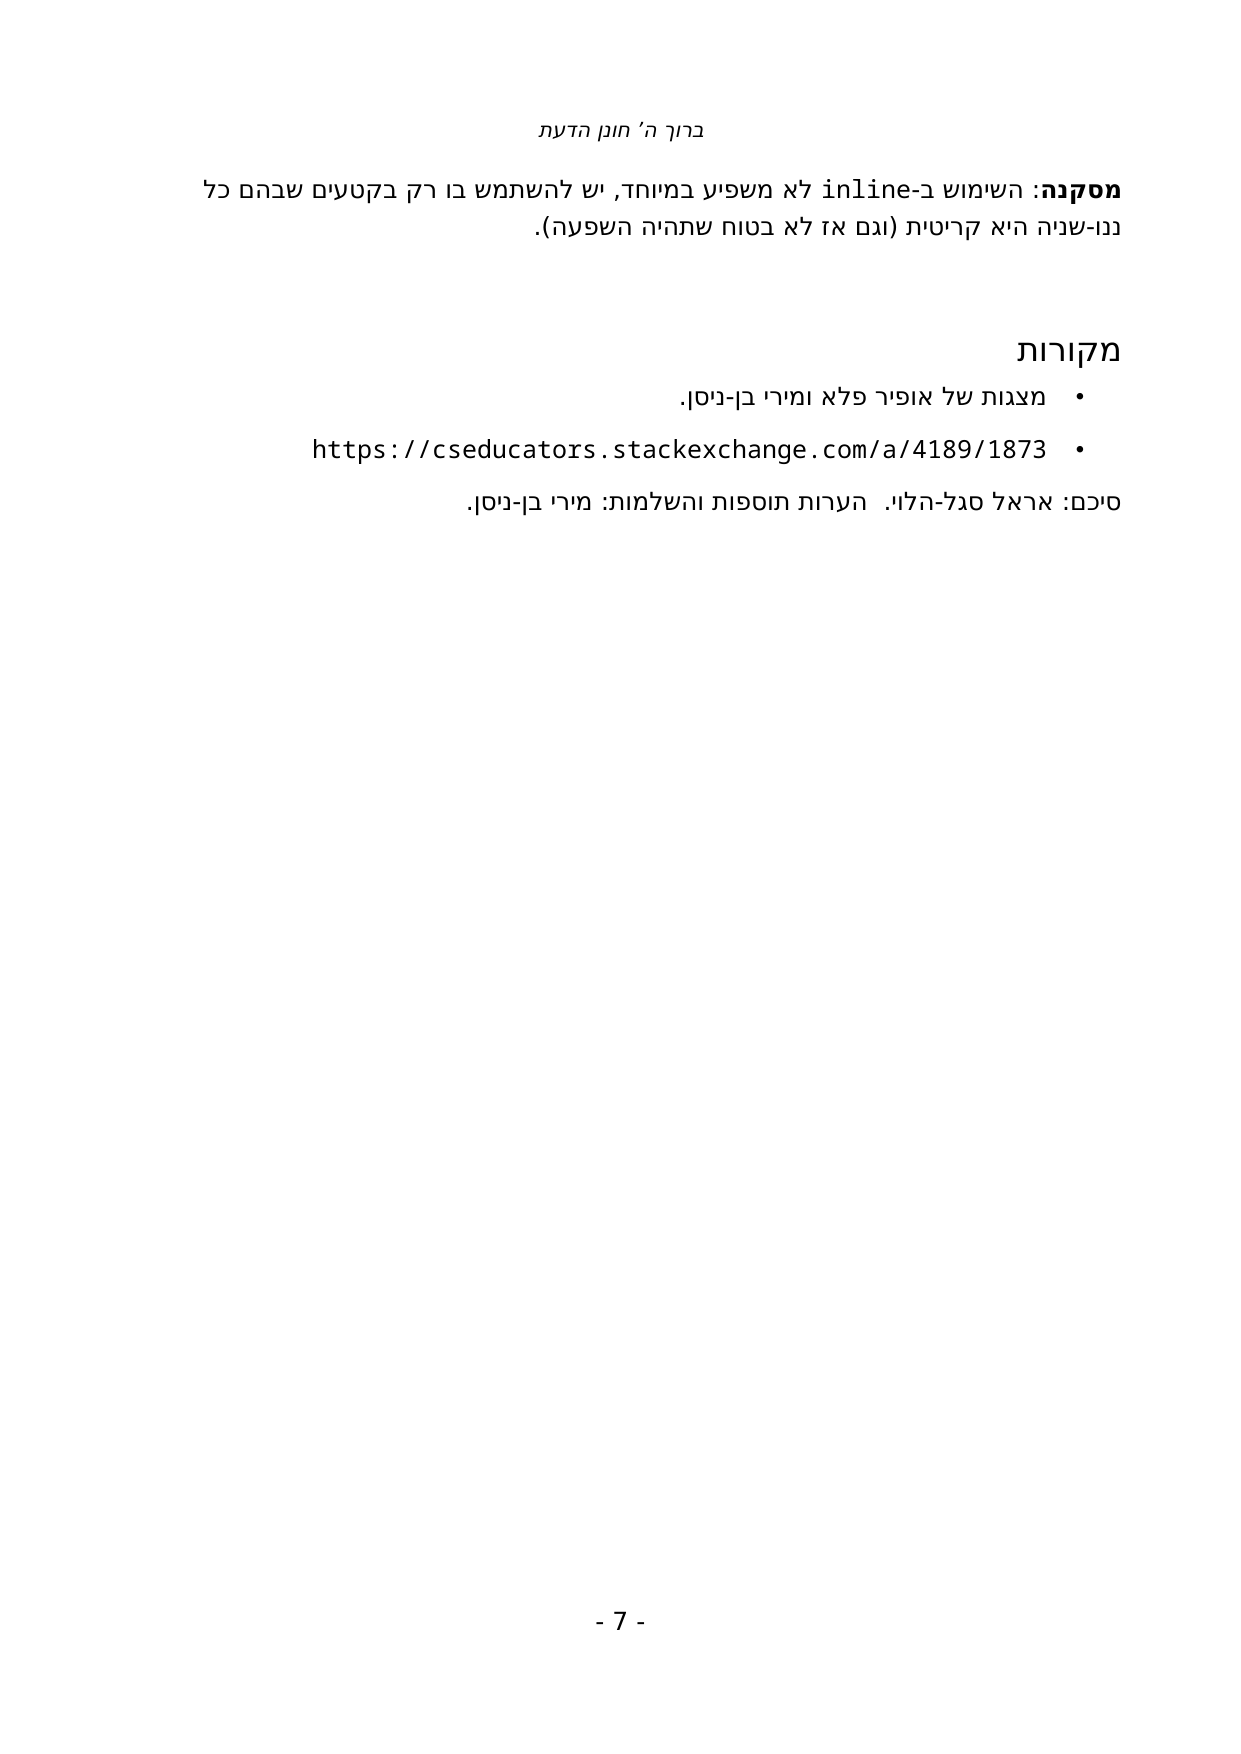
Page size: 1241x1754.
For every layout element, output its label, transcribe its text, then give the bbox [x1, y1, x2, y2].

list מצגות של אופיר פלא ומירי בן-ניסן. [118, 382, 1084, 411]
text סיכם: אראל סגל-הלוי. הערות תוספות והשלמות: מירי בן-ניסן. [118, 487, 1122, 516]
text מסקנה: השימוש ב-inline לא משפיע במיוחד, יש להשתמש בו רק בקטעים שבהם כל ננו-שניה היא קריטית (וגם אז לא בטוח שתהיה השפעה). [118, 172, 1122, 241]
list https://cseducators.stackexchange.com/a/4189/1873 [118, 432, 1084, 466]
subtitle מקורות [118, 331, 1122, 370]
